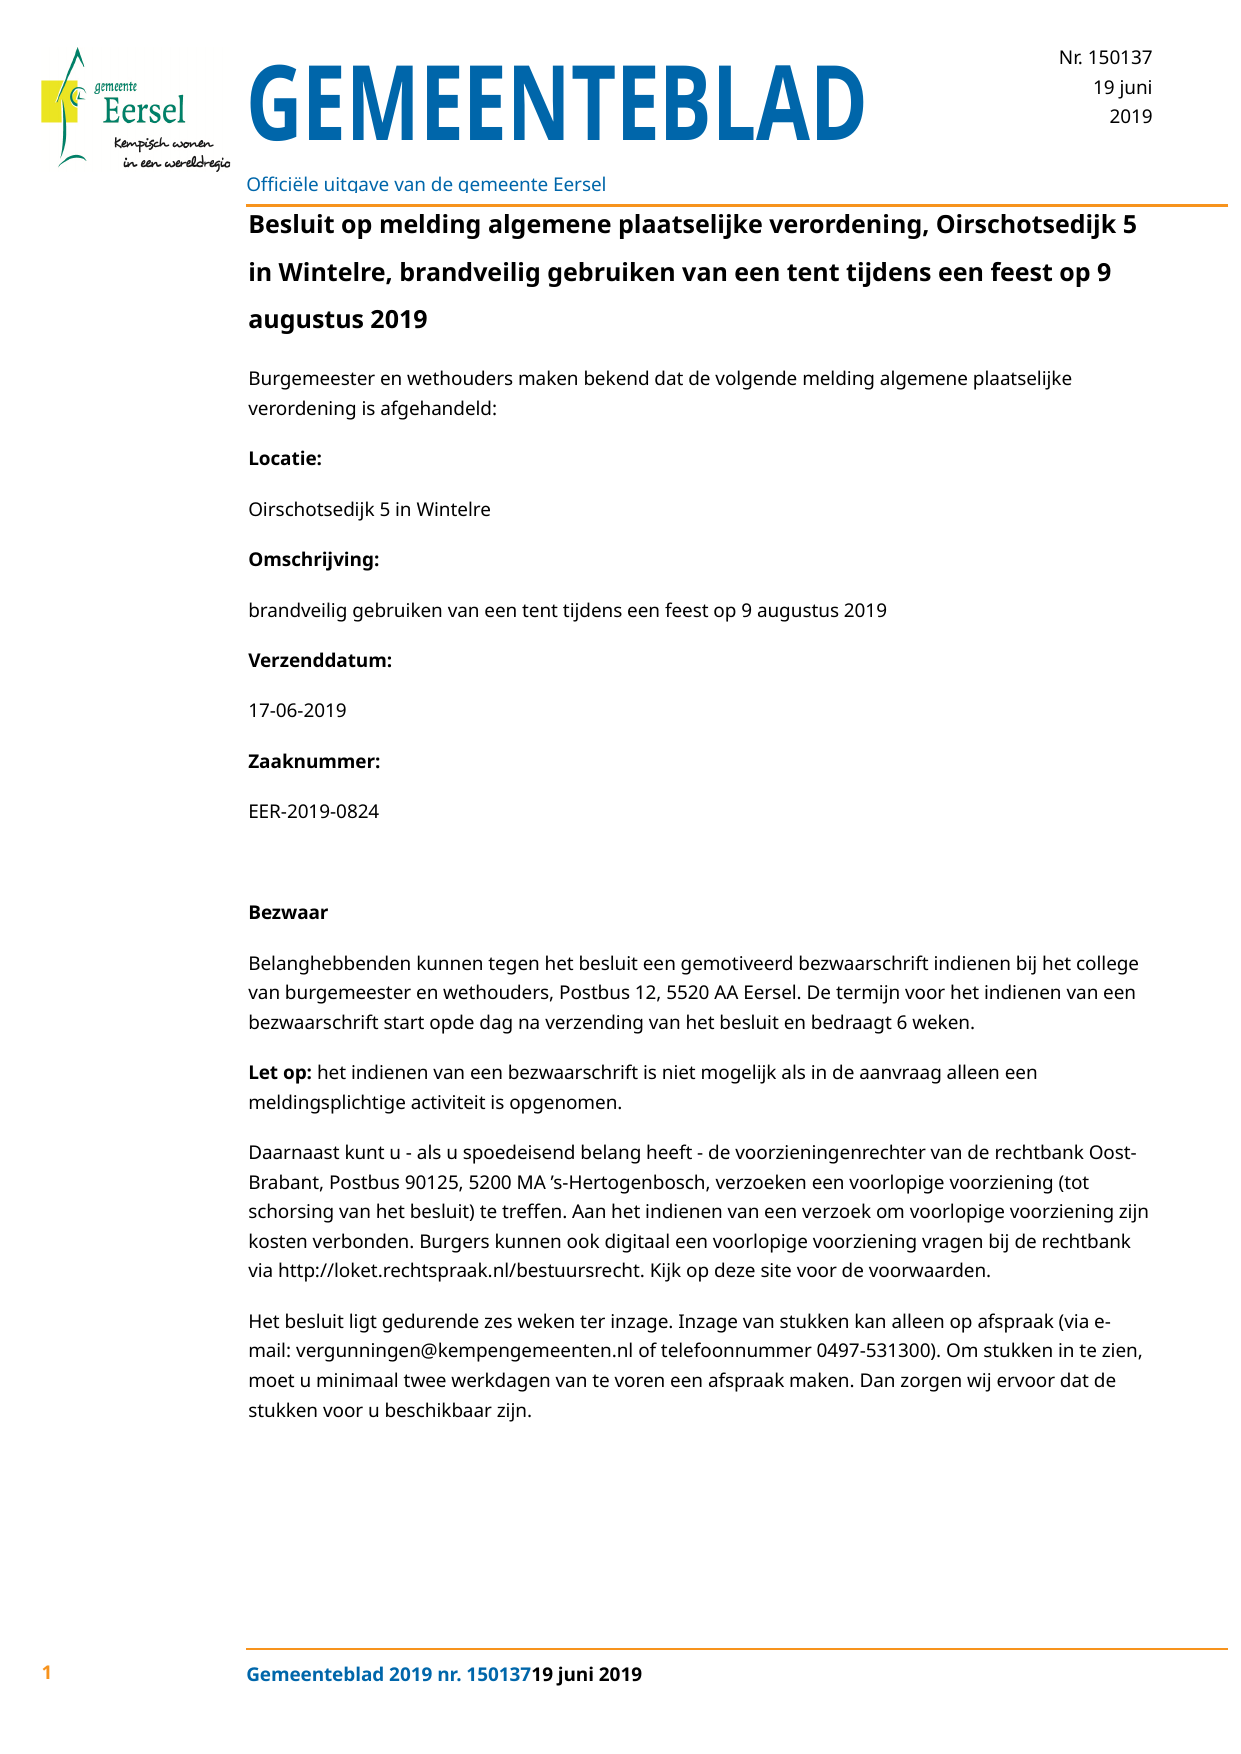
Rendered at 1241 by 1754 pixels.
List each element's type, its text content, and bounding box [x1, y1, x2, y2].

text brandveilig gebruiken van een tent tijdens een feest op 9 augustus 2019 [248, 597, 1152, 622]
text Let op: het indienen van een bezwaarschrift is niet mogelijk als in de aanvraag alleen een meldingsplichtige activiteit is opgenomen. [248, 1059, 1152, 1114]
text Het besluit ligt gedurende zes weken ter inzage. Inzage van stukken kan alleen op afspraak (via e-mail: vergunningen@kempengemeenten.nl of telefoonnummer 0497-531300). Om stukken in te zien, moet u minimaal twee werkdagen van te voren een afspraak maken. Dan zorgen wij ervoor dat de stukken voor u beschikbaar zijn. [248, 1308, 1152, 1422]
text Daarnaast kunt u - als u spoedeisend belang heeft - de voorzieningenrechter van de rechtbank Oost-Brabant, Postbus 90125, 5200 MA ’s-Hertogenbosch, verzoeken een voorlopige voorziening (tot schorsing van het besluit) te treffen. Aan het indienen van een verzoek om voorlopige voorziening zijn kosten verbonden. Burgers kunnen ook digitaal een voorlopige voorziening vragen bij de rechtbank via http://loket.rechtspraak.nl/bestuursrecht. Kijk op deze site voor de voorwaarden. [248, 1139, 1152, 1283]
picture [41, 47, 231, 172]
text Belanghebbenden kunnen tegen het besluit een gemotiveerd bezwaarschrift indienen bij het college van burgemeester en wethouders, Postbus 12, 5520 AA Eersel. De termijn voor het indienen van een bezwaarschrift start opde dag na verzending van het besluit en bedraagt 6 weken. [248, 950, 1152, 1034]
text Oirschotsedijk 5 in Wintelre [248, 496, 1152, 522]
text Bezwaar [248, 899, 1152, 925]
text 17-06-2019 [248, 698, 1152, 723]
text Omschrijving: [248, 546, 1152, 572]
text EER-2019-0824 [248, 798, 1152, 824]
text Verzenddatum: [248, 647, 1152, 673]
text Zaaknummer: [248, 748, 1152, 774]
text Burgemeester en wethouders maken bekend dat de volgende melding algemene plaatselijke verordening is afgehandeld: [248, 366, 1152, 421]
text Locatie: [248, 446, 1152, 471]
text Besluit op melding algemene plaatselijke verordening, Oirschotsedijk 5 in Wintelre, brandveilig gebruiken van een tent tijdens een feest op 9 augustus 2019 [248, 207, 1152, 336]
